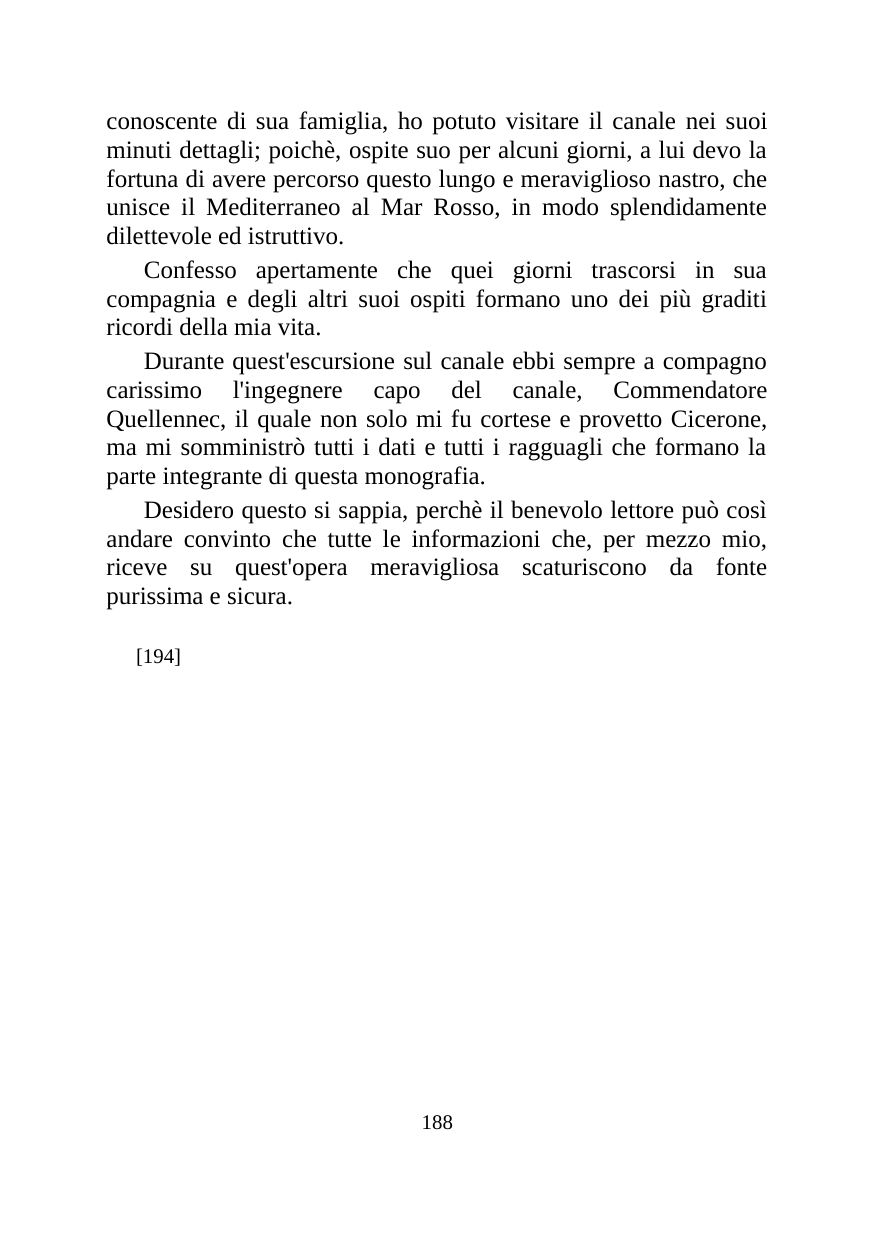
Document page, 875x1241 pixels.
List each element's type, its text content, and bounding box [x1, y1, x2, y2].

text conoscente di sua famiglia, ho potuto visitare il canale nei suoi minuti dettagli; poichè, ospite suo per alcuni giorni, a lui devo la fortuna di avere percorso questo lungo e meraviglioso nastro, che unisce il Mediterraneo al Mar Rosso, in modo splendidamente dilettevole ed istruttivo. [106, 106, 768, 250]
text [194] [106, 644, 768, 668]
text Confesso apertamente che quei giorni trascorsi in sua compagnia e degli altri suoi ospiti formano uno dei più graditi ricordi della mia vita. [106, 255, 768, 341]
text Durante quest'escursione sul canale ebbi sempre a compagno carissimo l'ingegnere capo del canale, Commendatore Quellennec, il quale non solo mi fu cortese e provetto Cicerone, ma mi somministrò tutti i dati e tutti i ragguagli che formano la parte integrante di questa monografia. [106, 346, 768, 490]
text Desidero questo si sappia, perchè il benevolo lettore può così andare convinto che tutte le informazioni che, per mezzo mio, riceve su quest'opera meravigliosa scaturiscono da fonte purissima e sicura. [106, 495, 768, 610]
